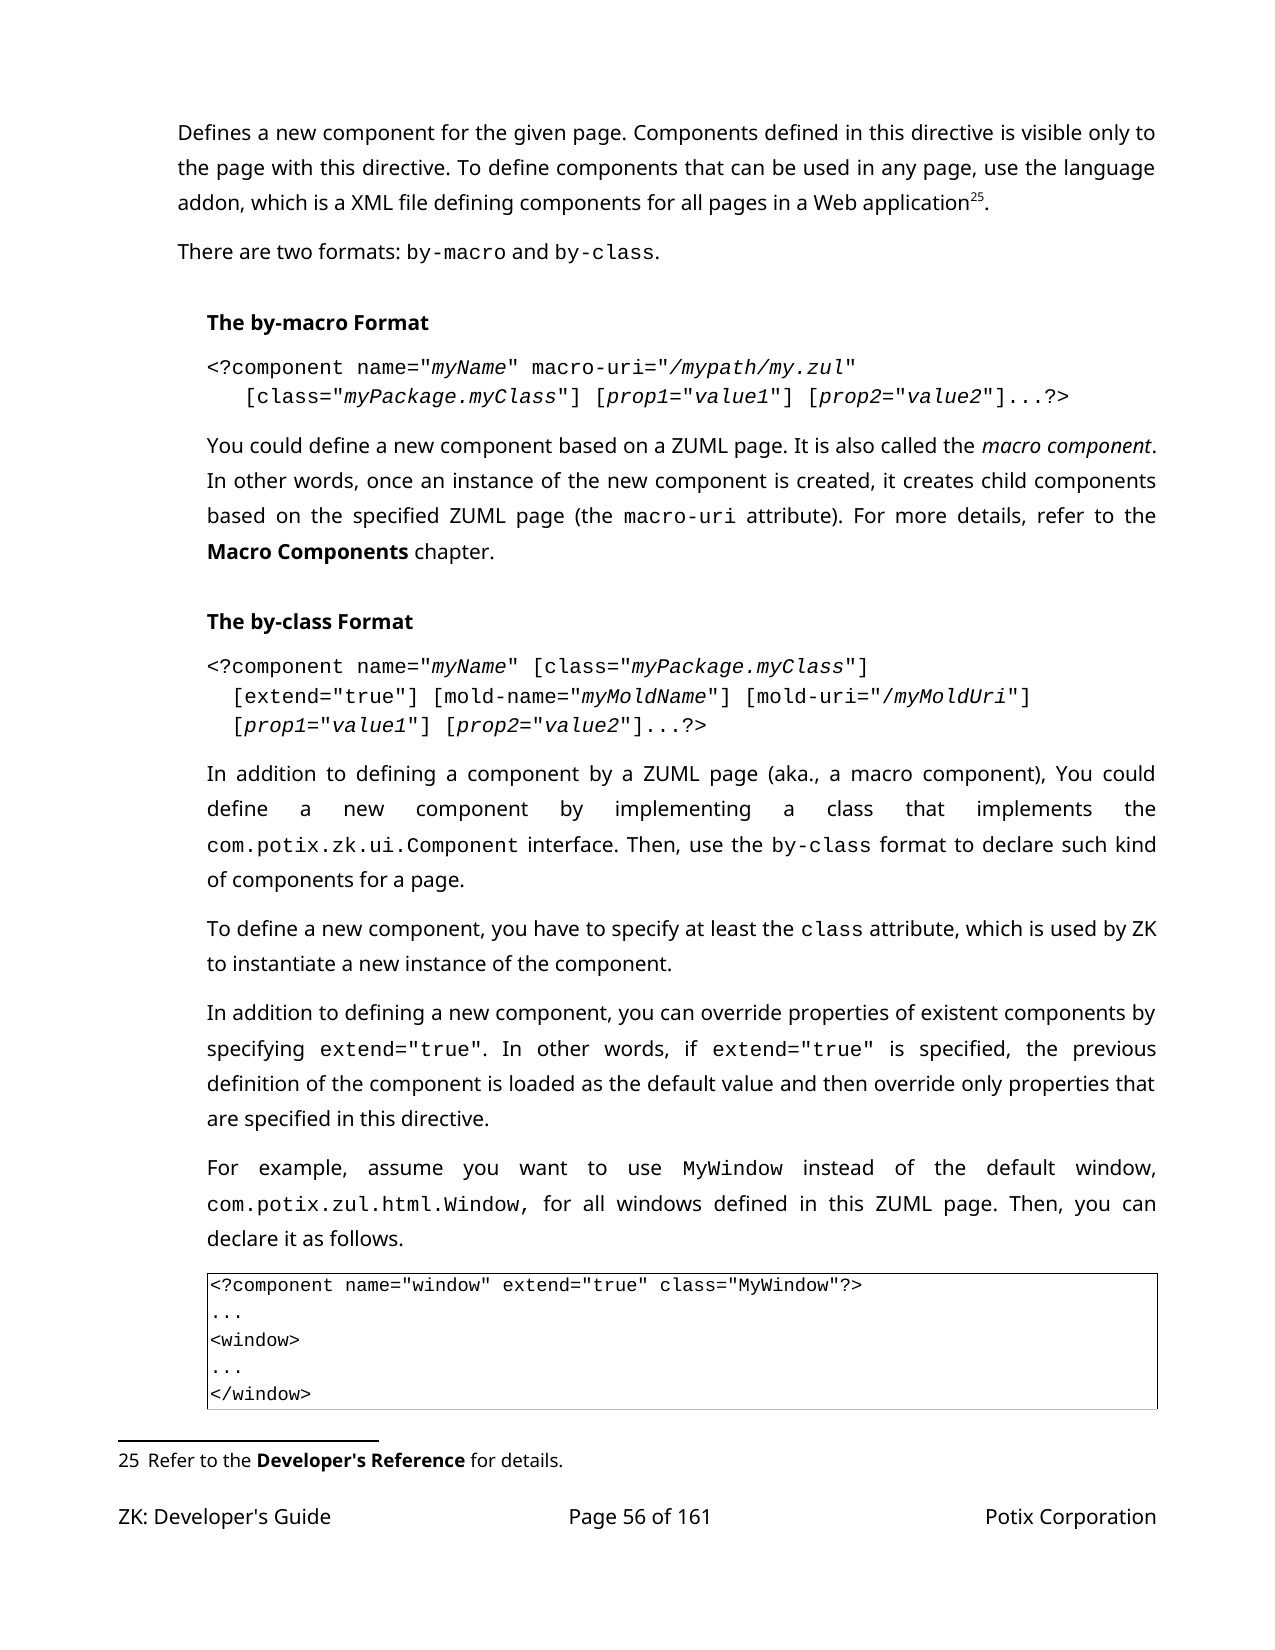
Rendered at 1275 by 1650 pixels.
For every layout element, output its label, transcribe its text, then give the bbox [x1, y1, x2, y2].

text Refer to the Developer's Reference for details. [118, 1447, 1157, 1473]
subtitle The by-macro Format [207, 308, 1157, 337]
text In addition to defining a component by a ZUML page (aka., a macro component), You could define a new component by implementing a class that implements the com.potix.zk.ui.Component interface. Then, use the by-class format to declare such kind of components for a page. [207, 759, 1157, 893]
text Defines a new component for the given page. Components defined in this directive is visible only to the page with this directive. To define components that can be used in any page, use the language addon, which is a XML file defining components for all pages in a Web application. [177, 118, 1157, 217]
subtitle The by-class Format [207, 607, 1157, 636]
text There are two formats: by-macro and by-class. [177, 237, 1157, 266]
text ... [208, 1355, 1157, 1379]
text <window> [208, 1327, 1157, 1352]
text </window> [208, 1382, 1157, 1409]
text <?component name="myName" macro-uri="/mypath/my.zul" [class="myPackage.myClass"] [prop1="value1"] [prop2="value2"]...?> [207, 357, 1157, 410]
text For example, assume you want to use MyWindow instead of the default window, com.potix.zul.html.Window, for all windows defined in this ZUML page. Then, you can declare it as follows. [207, 1153, 1157, 1252]
text To define a new component, you have to specify at least the class attribute, which is used by ZK to instantiate a new instance of the component. [207, 914, 1157, 978]
text <?component name="myName" [class="myPackage.myClass"] [extend="true"] [mold-name="myMoldName"] [mold-uri="/myMoldUri"] [prop1="value1"] [prop2="value2"]...?> [207, 656, 1157, 739]
text In addition to defining a new component, you can override properties of existent components by specifying extend="true". In other words, if extend="true" is specified, the previous definition of the component is loaded as the default value and then override only properties that are specified in this directive. [207, 998, 1157, 1133]
text You could define a new component based on a ZUML page. It is also called the macro component. In other words, once an instance of the new component is created, it creates child components based on the specified ZUML page (the macro-uri attribute). For more details, refer to the Macro Components chapter. [207, 431, 1157, 565]
text <?component name="window" extend="true" class="MyWindow"?> [208, 1274, 1157, 1297]
text ... [208, 1300, 1157, 1324]
